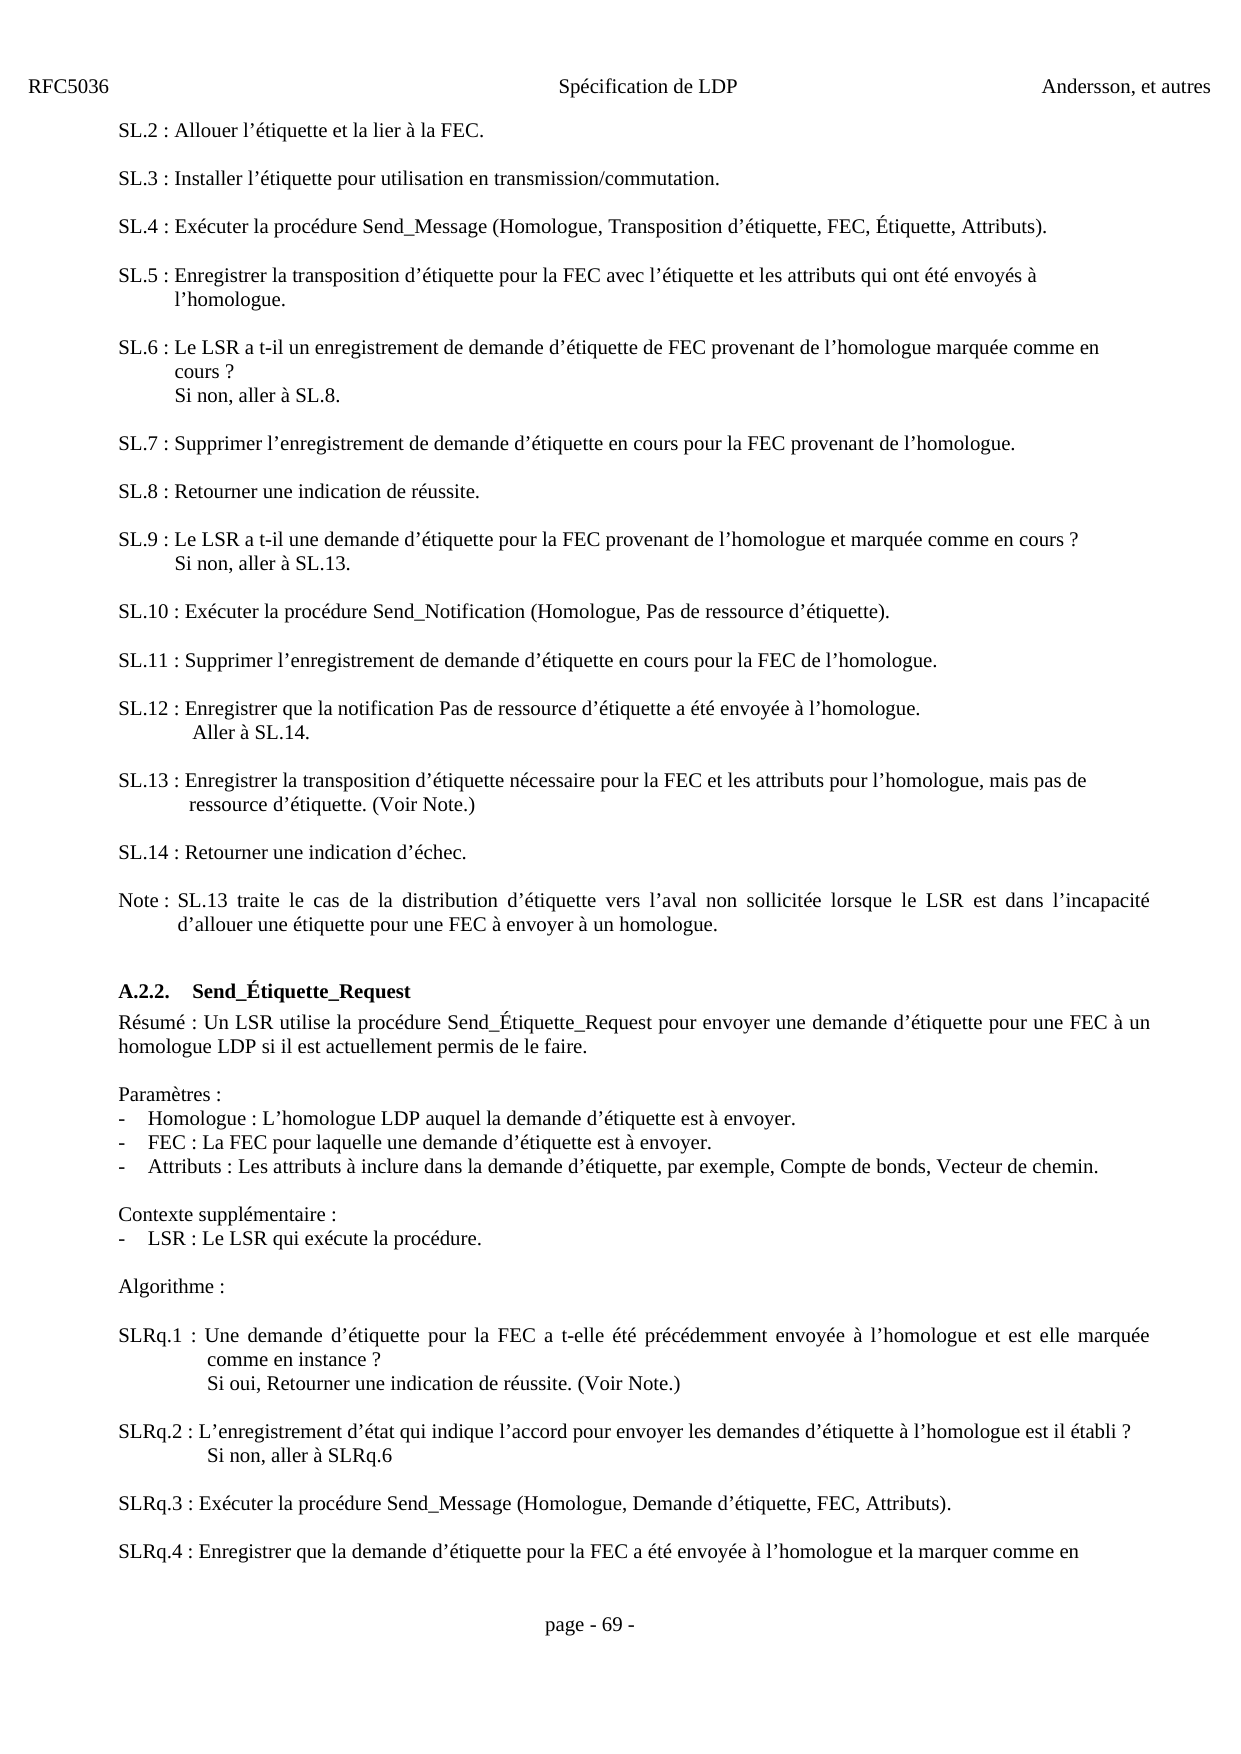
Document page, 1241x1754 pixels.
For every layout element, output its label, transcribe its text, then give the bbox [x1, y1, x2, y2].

subtitle A.2.2. Send_Étiquette_Request [118, 979, 1152, 1003]
text - Attributs : Les attributs à inclure dans la demande d’étiquette, par exemple, Compte de bonds, Vecteur de chemin. [118, 1154, 1152, 1178]
text SL.8 : Retourner une indication de réussite. [118, 479, 1152, 503]
text SL.4 : Exécuter la procédure Send_Message (Homologue, Transposition d’étiquette, FEC, Étiquette, Attributs). [118, 214, 1152, 238]
text Si oui, Retourner une indication de réussite. (Voir Note.) [118, 1371, 1152, 1395]
text SLRq.1 : Une demande d’étiquette pour la FEC a t-elle été précédemment envoyée à l’homologue et est elle marquée comme en instance ? [118, 1322, 1152, 1371]
text - LSR : Le LSR qui exécute la procédure. [118, 1226, 1152, 1250]
text Résumé : Un LSR utilise la procédure Send_Étiquette_Request pour envoyer une demande d’étiquette pour une FEC à un homologue LDP si il est actuellement permis de le faire. [118, 1010, 1152, 1058]
text Aller à SL.14. [118, 720, 1152, 744]
text SLRq.2 : L’enregistrement d’état qui indique l’accord pour envoyer les demandes d’étiquette à l’homologue est il établi ? [118, 1419, 1152, 1443]
text - FEC : La FEC pour laquelle une demande d’étiquette est à envoyer. [118, 1130, 1152, 1154]
text Si non, aller à SL.13. [118, 551, 1152, 575]
text SL.9 : Le LSR a t-il une demande d’étiquette pour la FEC provenant de l’homologue et marquée comme en cours ? [118, 527, 1152, 551]
text SL.7 : Supprimer l’enregistrement de demande d’étiquette en cours pour la FEC provenant de l’homologue. [118, 431, 1152, 455]
text SLRq.3 : Exécuter la procédure Send_Message (Homologue, Demande d’étiquette, FEC, Attributs). [118, 1491, 1152, 1515]
text - Homologue : L’homologue LDP auquel la demande d’étiquette est à envoyer. [118, 1106, 1152, 1130]
text SL.12 : Enregistrer que la notification Pas de ressource d’étiquette a été envoyée à l’homologue. [118, 696, 1152, 720]
text SL.3 : Installer l’étiquette pour utilisation en transmission/commutation. [118, 166, 1152, 190]
text Si non, aller à SLRq.6 [118, 1443, 1152, 1467]
text SL.5 : Enregistrer la transposition d’étiquette pour la FEC avec l’étiquette et les attributs qui ont été envoyés à l’homologue. [118, 262, 1152, 311]
text SL.6 : Le LSR a t-il un enregistrement de demande d’étiquette de FEC provenant de l’homologue marquée comme en cours ? [118, 335, 1152, 383]
text SLRq.4 : Enregistrer que la demande d’étiquette pour la FEC a été envoyée à l’homologue et la marquer comme en [118, 1539, 1152, 1563]
text SL.10 : Exécuter la procédure Send_Notification (Homologue, Pas de ressource d’étiquette). [118, 599, 1152, 623]
text Algorithme : [118, 1274, 1152, 1298]
text Contexte supplémentaire : [118, 1202, 1152, 1226]
text SL.11 : Supprimer l’enregistrement de demande d’étiquette en cours pour la FEC de l’homologue. [118, 647, 1152, 672]
text Si non, aller à SL.8. [118, 383, 1152, 407]
text Note : SL.13 traite le cas de la distribution d’étiquette vers l’aval non sollicitée lorsque le LSR est dans l’incapacité d’allouer une étiquette pour une FEC à envoyer à un homologue. [118, 888, 1152, 936]
text SL.2 : Allouer l’étiquette et la lier à la FEC. [118, 118, 1152, 142]
text SL.13 : Enregistrer la transposition d’étiquette nécessaire pour la FEC et les attributs pour l’homologue, mais pas de ressource d’étiquette. (Voir Note.) [118, 768, 1152, 816]
text SL.14 : Retourner une indication d’échec. [118, 840, 1152, 864]
text Paramètres : [118, 1082, 1152, 1106]
